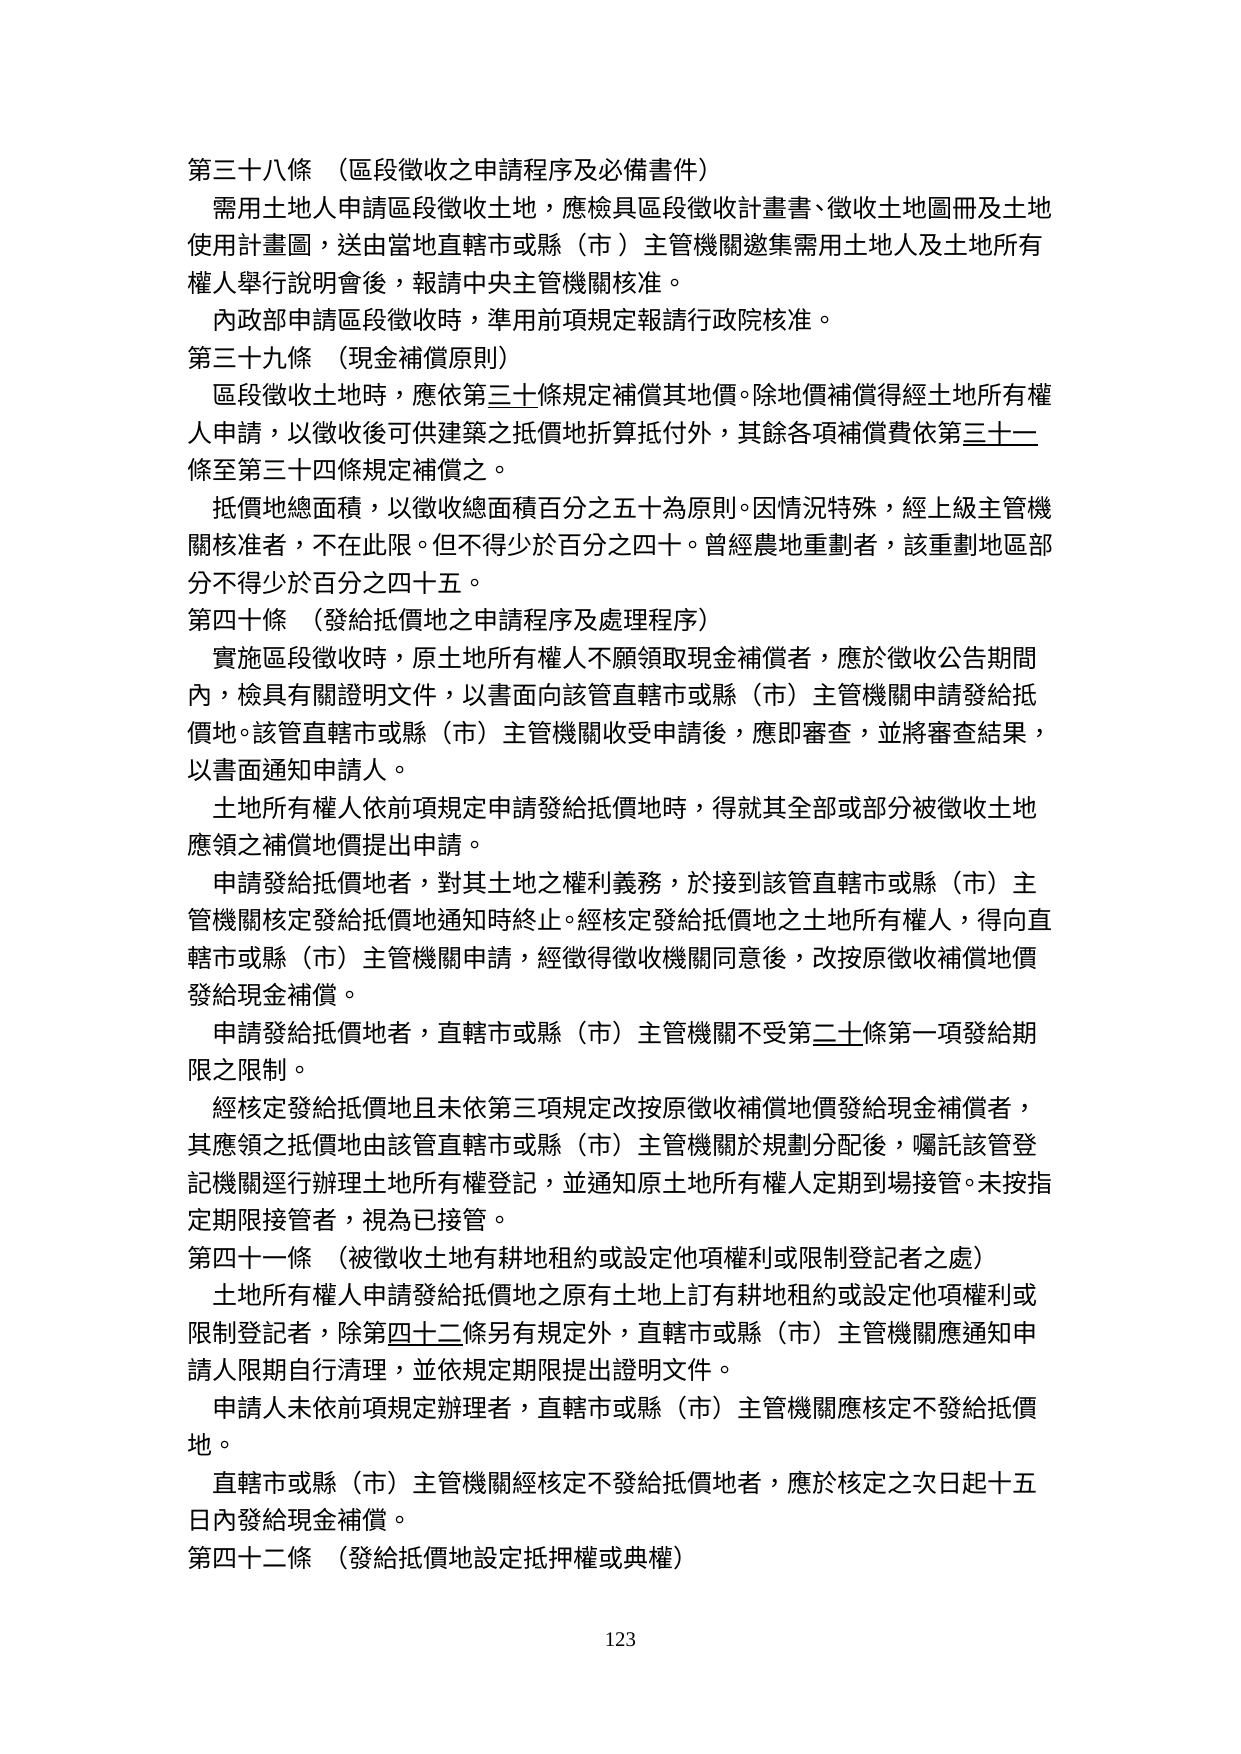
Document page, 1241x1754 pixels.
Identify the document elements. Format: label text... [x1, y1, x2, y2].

text 土地所有權人申請發給抵價地之原有土地上訂有耕地租約或設定他項權利或限制登記者，除第四十二條另有規定外，直轄市或縣（市）主管機關應通知申請人限期自行清理，並依規定期限提出證明文件。 [187, 1275, 1053, 1387]
text 土地所有權人依前項規定申請發給抵價地時，得就其全部或部分被徵收土地應領之補償地價提出申請。 [187, 787, 1053, 862]
text 第四十條 （發給抵價地之申請程序及處理程序） [187, 600, 1053, 637]
text 第三十八條 （區段徵收之申請程序及必備書件） [187, 150, 1053, 187]
text 申請人未依前項規定辦理者，直轄市或縣（市）主管機關應核定不發給抵價地。 [187, 1387, 1053, 1462]
text 區段徵收土地時，應依第三十條規定補償其地價。除地價補償得經土地所有權人申請，以徵收後可供建築之抵價地折算抵付外，其餘各項補償費依第三十一條至第三十四條規定補償之。 [187, 375, 1053, 487]
text 抵價地總面積，以徵收總面積百分之五十為原則。因情況特殊，經上級主管機關核准者，不在此限。但不得少於百分之四十。曾經農地重劃者，該重劃地區部分不得少於百分之四十五。 [187, 487, 1053, 600]
text 第四十二條 （發給抵價地設定抵押權或典權） [187, 1537, 1053, 1575]
text 申請發給抵價地者，直轄市或縣（市）主管機關不受第二十條第一項發給期限之限制。 [187, 1012, 1053, 1087]
text 第四十一條 （被徵收土地有耕地租約或設定他項權利或限制登記者之處） [187, 1237, 1053, 1275]
text 內政部申請區段徵收時，準用前項規定報請行政院核准。 [187, 300, 1053, 337]
text 經核定發給抵價地且未依第三項規定改按原徵收補償地價發給現金補償者，其應領之抵價地由該管直轄市或縣（市）主管機關於規劃分配後，囑託該管登記機關逕行辦理土地所有權登記，並通知原土地所有權人定期到場接管。未按指定期限接管者，視為已接管。 [187, 1087, 1053, 1237]
text 實施區段徵收時，原土地所有權人不願領取現金補償者，應於徵收公告期間內，檢具有關證明文件，以書面向該管直轄市或縣（市）主管機關申請發給抵價地。該管直轄市或縣（市）主管機關收受申請後，應即審查，並將審查結果，以書面通知申請人。 [187, 637, 1053, 787]
text 申請發給抵價地者，對其土地之權利義務，於接到該管直轄市或縣（市）主管機關核定發給抵價地通知時終止。經核定發給抵價地之土地所有權人，得向直轄市或縣（市）主管機關申請，經徵得徵收機關同意後，改按原徵收補償地價發給現金補償。 [187, 862, 1053, 1012]
text 直轄市或縣（市）主管機關經核定不發給抵價地者，應於核定之次日起十五日內發給現金補償。 [187, 1462, 1053, 1537]
text 需用土地人申請區段徵收土地，應檢具區段徵收計畫書、徵收土地圖冊及土地使用計畫圖，送由當地直轄市或縣（市 ）主管機關邀集需用土地人及土地所有權人舉行說明會後，報請中央主管機關核准。 [187, 187, 1053, 300]
text 第三十九條 （現金補償原則） [187, 337, 1053, 375]
